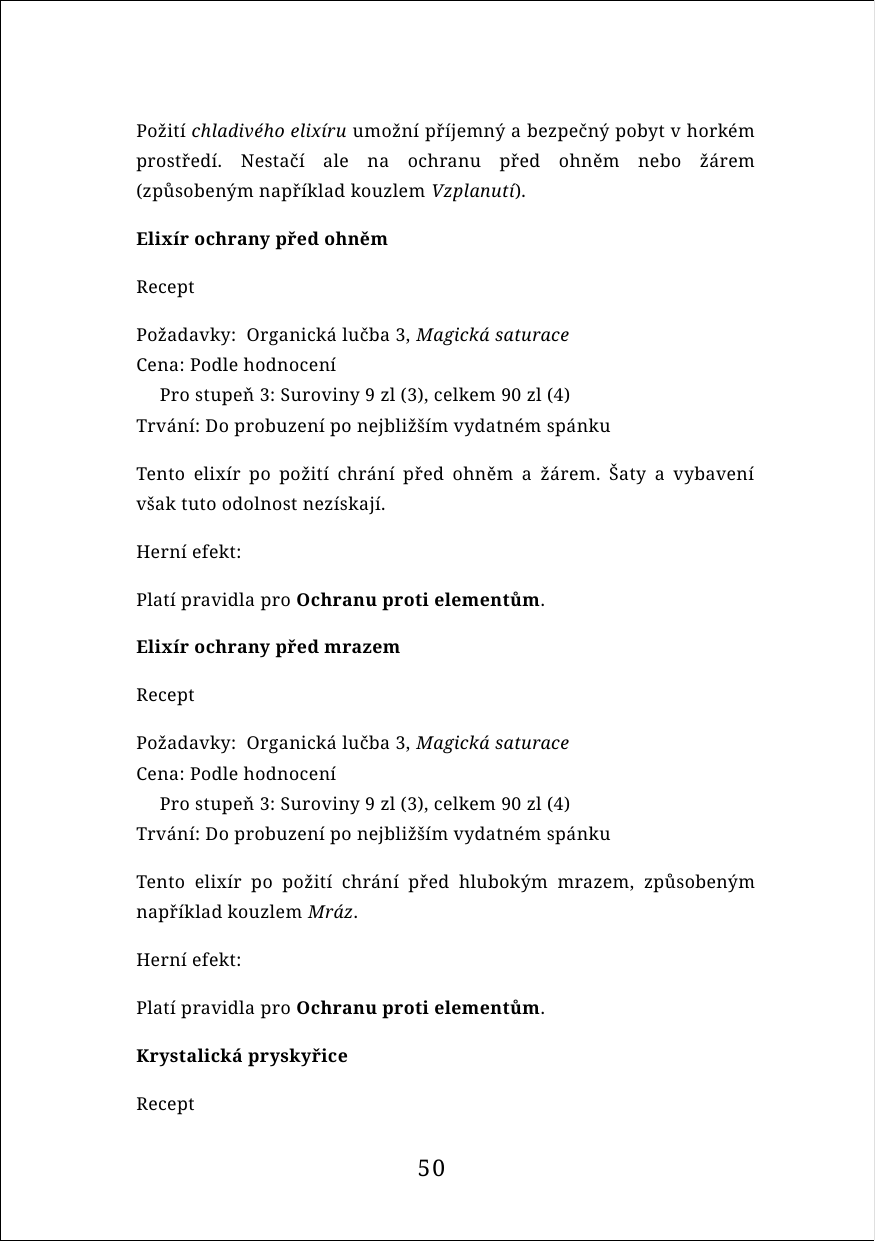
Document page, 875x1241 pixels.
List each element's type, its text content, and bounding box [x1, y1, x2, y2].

text Požití chladivého elixíru umožní příjemný a bezpečný pobyt v horkém prostředí. Nestačí ale na ochranu před ohněm nebo žárem (způsobeným například kouzlem Vzplanutí). [136, 118, 756, 203]
text Herní efekt: [136, 947, 756, 972]
text Recept [136, 1091, 756, 1115]
text Platí pravidla pro Ochranu proti elementům. [136, 995, 756, 1019]
text Elixír ochrany před mrazem [136, 635, 756, 659]
text Požadavky: Organická lučba 3, Magická saturace Cena: Podle hodnocení Pro stupeň 3: Suroviny 9 zl (3), celkem 90 zl (4) Trvání: Do probuzení po nejbližším vydatném spánku [136, 322, 756, 437]
text Platí pravidla pro Ochranu proti elementům. [136, 587, 756, 611]
text Tento elixír po požití chrání před hlubokým mrazem, způsobeným například kouzlem Mráz. [136, 869, 756, 924]
text Herní efekt: [136, 539, 756, 563]
text Recept [136, 683, 756, 707]
text Recept [136, 274, 756, 299]
text Tento elixír po požití chrání před ohněm a žárem. Šaty a vybavení však tuto odolnost nezískají. [136, 461, 756, 515]
text Elixír ochrany před ohněm [136, 227, 756, 251]
text Požadavky: Organická lučba 3, Magická saturace Cena: Podle hodnocení Pro stupeň 3: Suroviny 9 zl (3), celkem 90 zl (4) Trvání: Do probuzení po nejbližším vydatném spánku [136, 731, 756, 846]
text Krystalická pryskyřice [136, 1043, 756, 1067]
